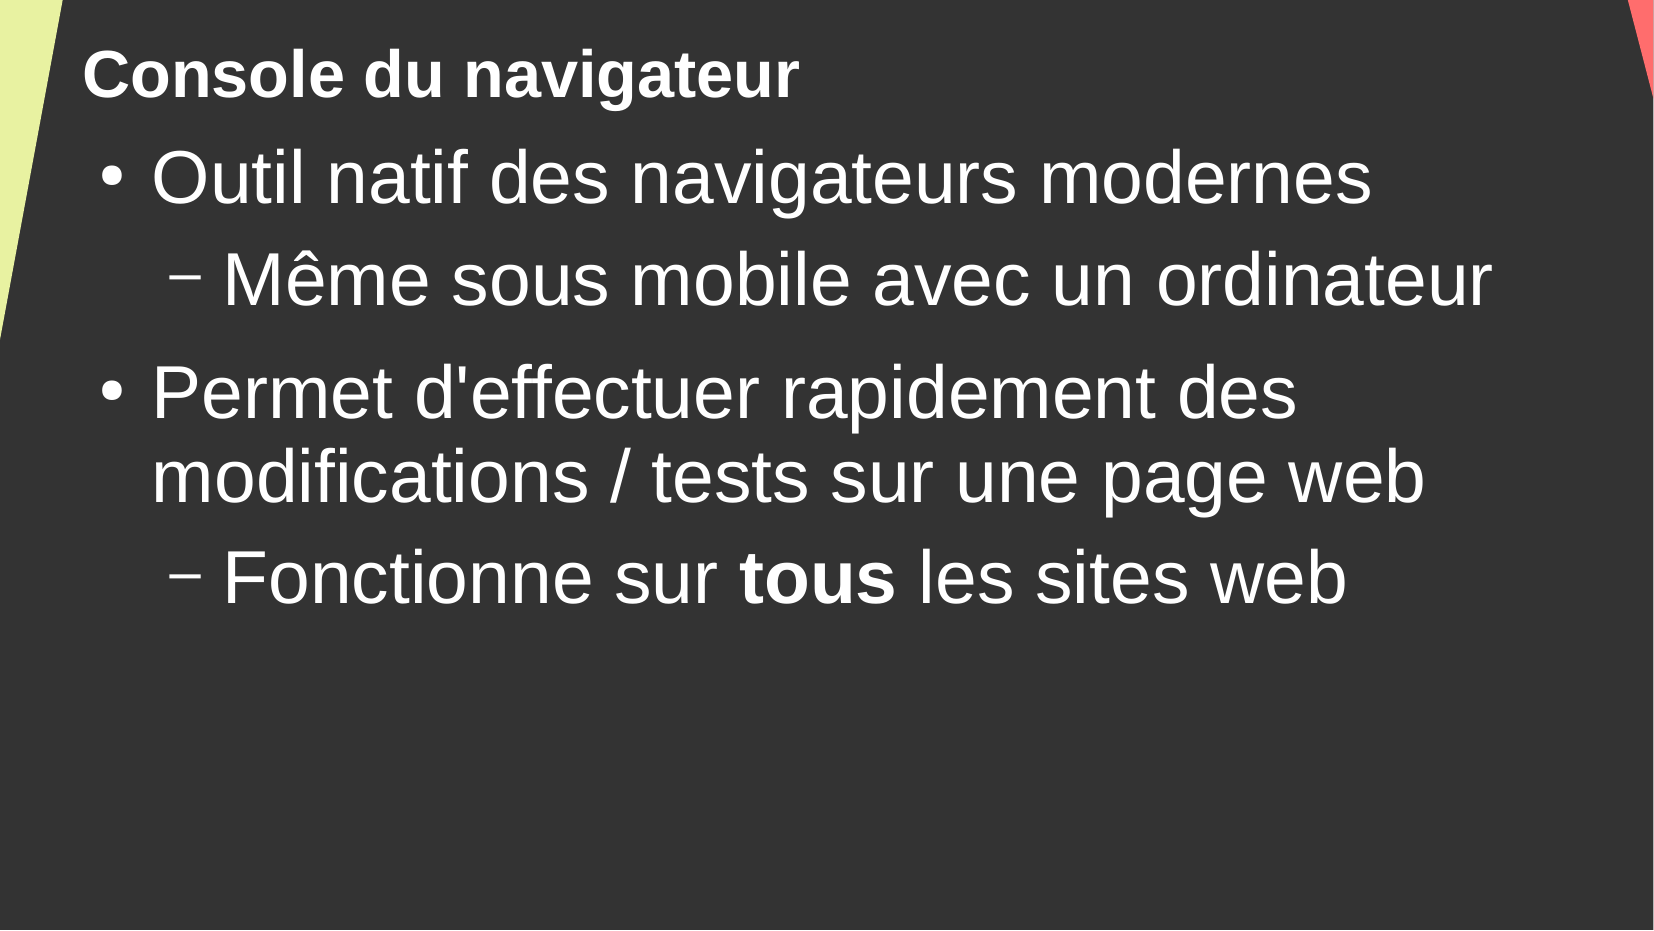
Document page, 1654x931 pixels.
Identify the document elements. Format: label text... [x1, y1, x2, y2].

list Outil natif des navigateurs modernes Même sous mobile avec un ordinateur Permet d'effectuer rapidement des modifications / tests sur une page web Fonctionne sur tous les sites web [80, 135, 1605, 851]
text_box [1627, 0, 1654, 101]
text_box [0, 0, 63, 340]
title Console du navigateur [82, 37, 1571, 114]
